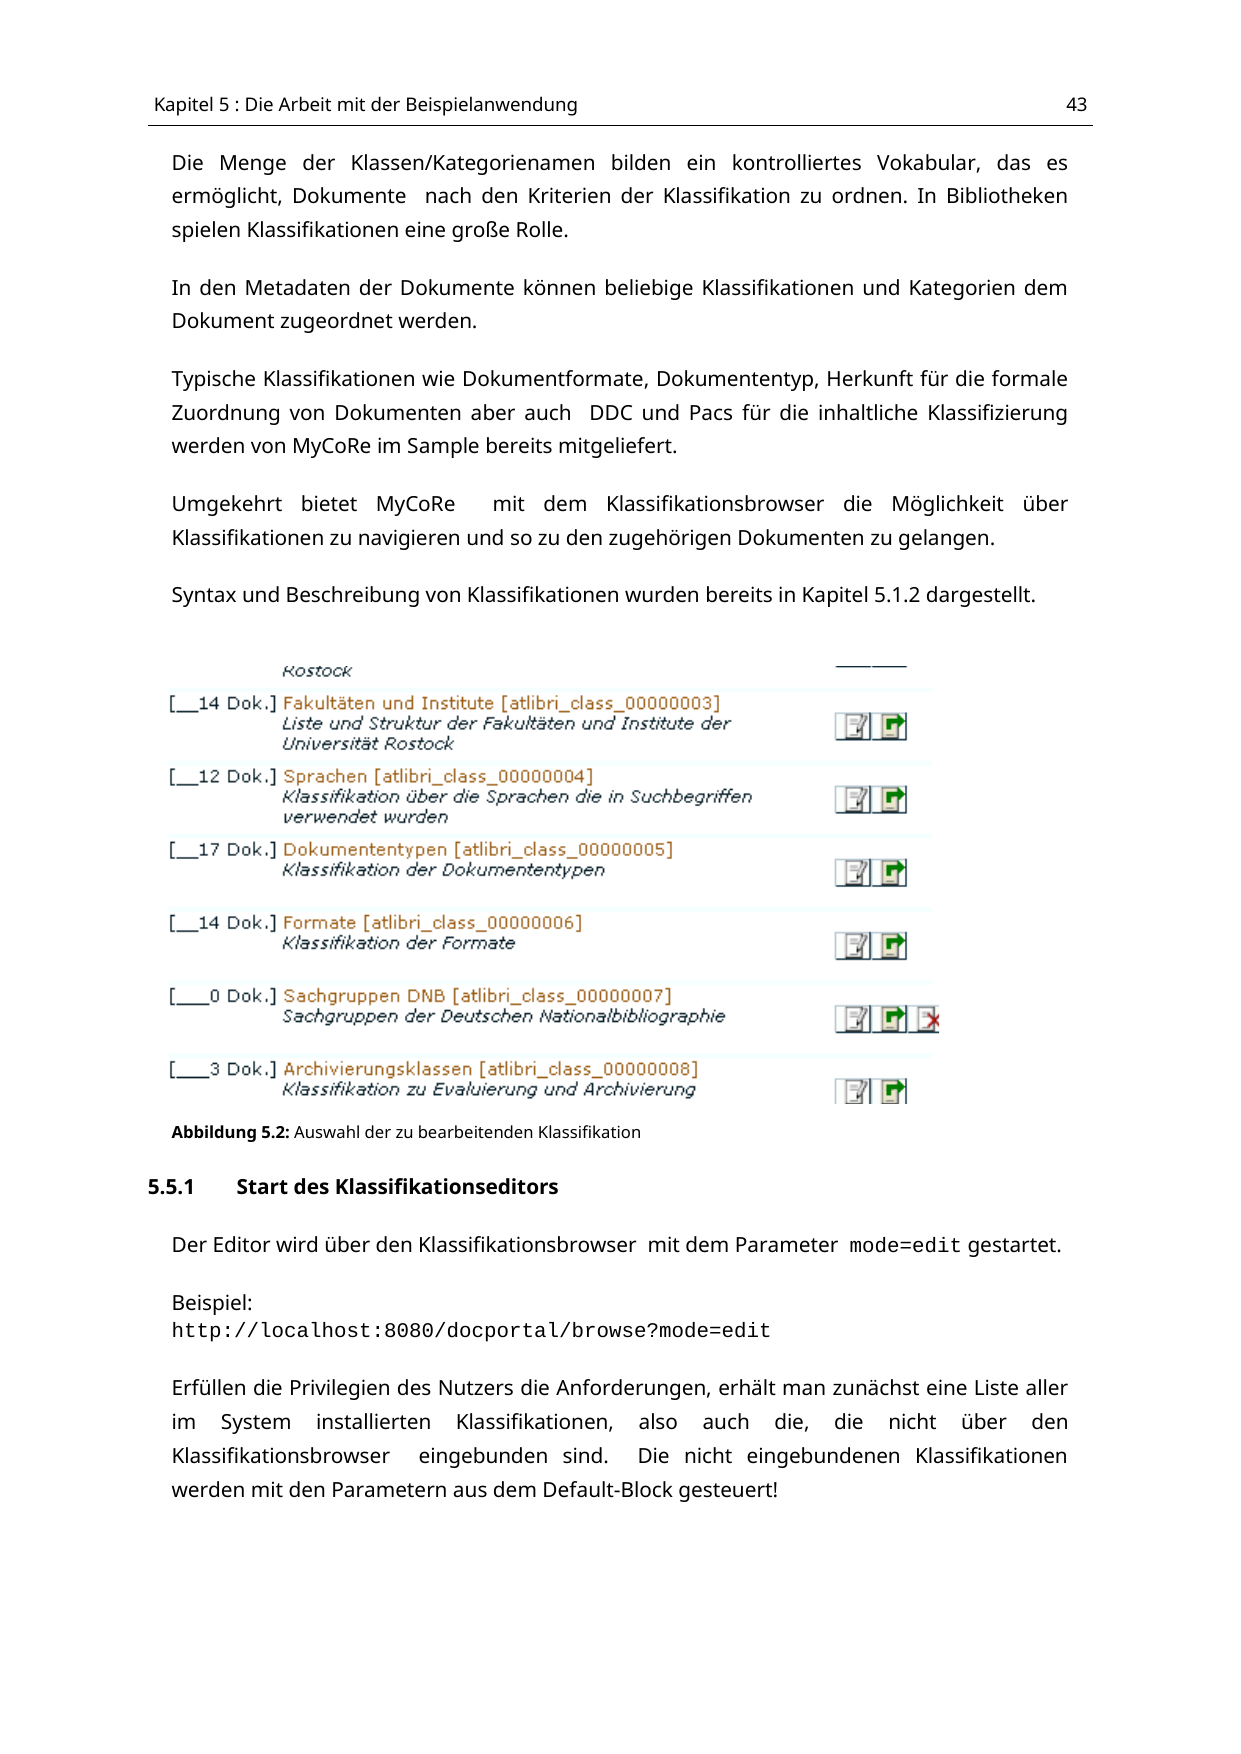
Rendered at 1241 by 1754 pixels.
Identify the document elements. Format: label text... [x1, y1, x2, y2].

text In den Metadaten der Dokumente können beliebige Klassifikationen und Kategorien dem Dokument zugeordnet werden. [171, 273, 1069, 335]
subtitle Start des Klassifikationseditors [148, 655, 1092, 1201]
text Syntax und Beschreibung von Klassifikationen wurden bereits in Kapitel 5.1.2 dargestellt. [171, 580, 1069, 608]
text Abbildung 5.2: Auswahl der zu bearbeitenden Klassifikation [171, 1104, 916, 1143]
text Umgekehrt bietet MyCoRe mit dem Klassifikationsbrowser die Möglichkeit über Klassifikationen zu navigieren und so zu den zugehörigen Dokumenten zu gelangen. [171, 489, 1069, 551]
text Die Menge der Klassen/Kategorienamen bilden ein kontrolliertes Vokabular, das es ermöglicht, Dokumente nach den Kriterien der Klassifikation zu ordnen. In Bibliotheken spielen Klassifikationen eine große Rolle. [171, 148, 1069, 243]
text Erfüllen die Privilegien des Nutzers die Anforderungen, erhält man zunächst eine Liste aller im System installierten Klassifikationen, also auch die, die nicht über den Klassifikationsbrowser eingebunden sind. Die nicht eingebundenen Klassifikationen werden mit den Parametern aus dem Default-Block gesteuert! [171, 1373, 1069, 1503]
text Typische Klassifikationen wie Dokumentformate, Dokumententyp, Herkunft für die formale Zuordnung von Dokumenten aber auch DDC und Pacs für die inhaltliche Klassifizierung werden von MyCoRe im Sample bereits mitgeliefert. [171, 364, 1069, 460]
text Beispiel: http://localhost:8080/docportal/browse?mode=edit [171, 1288, 1069, 1344]
text Der Editor wird über den Klassifikationsbrowser mit dem Parameter mode=edit gestartet. [171, 1230, 1069, 1258]
